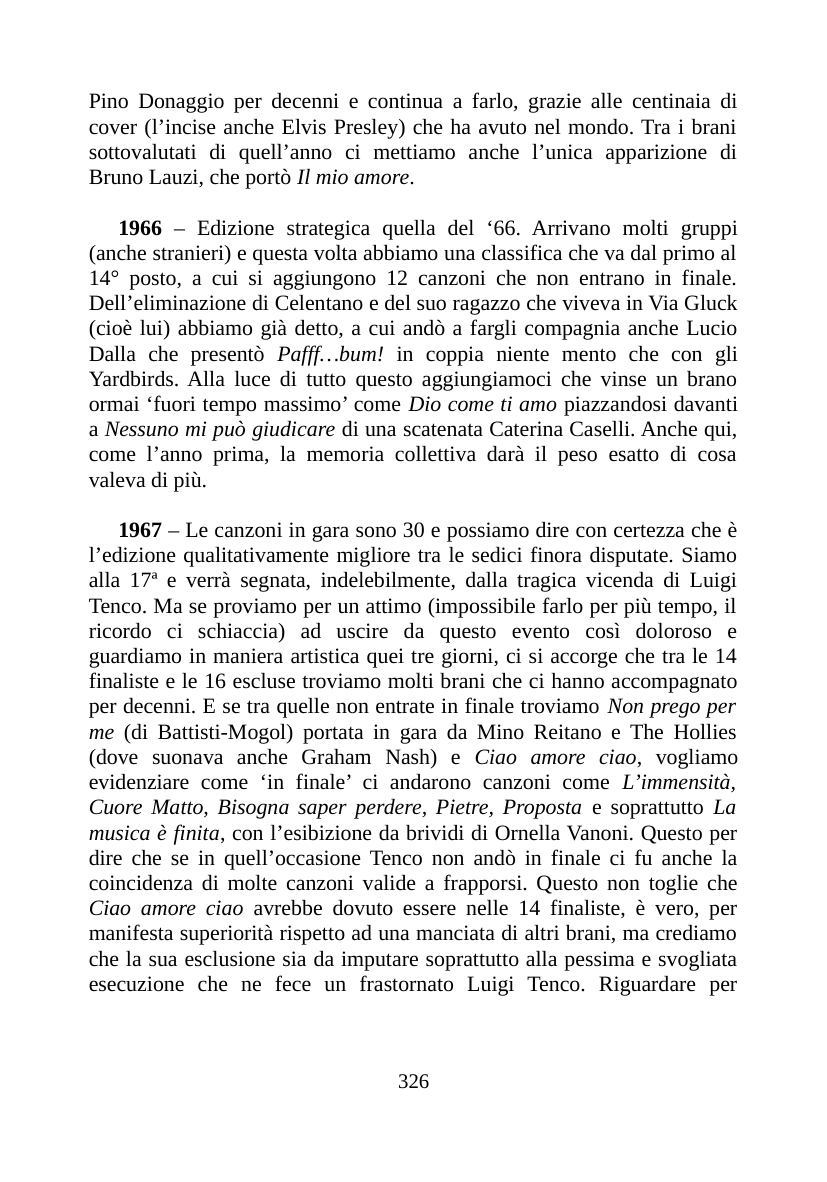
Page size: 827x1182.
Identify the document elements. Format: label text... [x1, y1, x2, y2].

text 1967 – Le canzoni in gara sono 30 e possiamo dire con certezza che è l’edizione qualitativamente migliore tra le sedici finora disputate. Siamo alla 17ª e verrà segnata, indelebilmente, dalla tragica vicenda di Luigi Tenco. Ma se proviamo per un attimo (impossibile farlo per più tempo, il ricordo ci schiaccia) ad uscire da questo evento così doloroso e guardiamo in maniera artistica quei tre giorni, ci si accorge che tra le 14 finaliste e le 16 escluse troviamo molti brani che ci hanno accompagnato per decenni. E se tra quelle non entrate in finale troviamo Non prego per me (di Battisti-Mogol) portata in gara da Mino Reitano e The Hollies (dove suonava anche Graham Nash) e Ciao amore ciao, vogliamo evidenziare come ‘in finale’ ci andarono canzoni come L’immensità, Cuore Matto, Bisogna saper perdere, Pietre, Proposta e soprattutto La musica è finita, con l’esibizione da brividi di Ornella Vanoni. Questo per dire che se in quell’occasione Tenco non andò in finale ci fu anche la coincidenza di molte canzoni valide a frapporsi. Questo non toglie che Ciao amore ciao avrebbe dovuto essere nelle 14 finaliste, è vero, per manifesta superiorità rispetto ad una manciata di altri brani, ma crediamo che la sua esclusione sia da imputare soprattutto alla pessima e svogliata esecuzione che ne fece un frastornato Luigi Tenco. Riguardare per [88, 517, 738, 996]
text Pino Donaggio per decenni e continua a farlo, grazie alle centinaia di cover (l’incise anche Elvis Presley) che ha avuto nel mondo. Tra i brani sottovalutati di quell’anno ci mettiamo anche l’unica apparizione di Bruno Lauzi, che portò Il mio amore. [88, 88, 738, 189]
text 1966 – Edizione strategica quella del ‘66. Arrivano molti gruppi (anche stranieri) e questa volta abbiamo una classifica che va dal primo al 14° posto, a cui si aggiungono 12 canzoni che non entrano in finale. Dell’eliminazione di Celentano e del suo ragazzo che viveva in Via Gluck (cioè lui) abbiamo già detto, a cui andò a fargli compagnia anche Lucio Dalla che presentò Pafff…bum! in coppia niente mento che con gli Yardbirds. Alla luce di tutto questo aggiungiamoci che vinse un brano ormai ‘fuori tempo massimo’ come Dio come ti amo piazzandosi davanti a Nessuno mi può giudicare di una scatenata Caterina Caselli. Anche qui, come l’anno prima, la memoria collettiva darà il peso esatto di cosa valeva di più. [88, 214, 738, 492]
